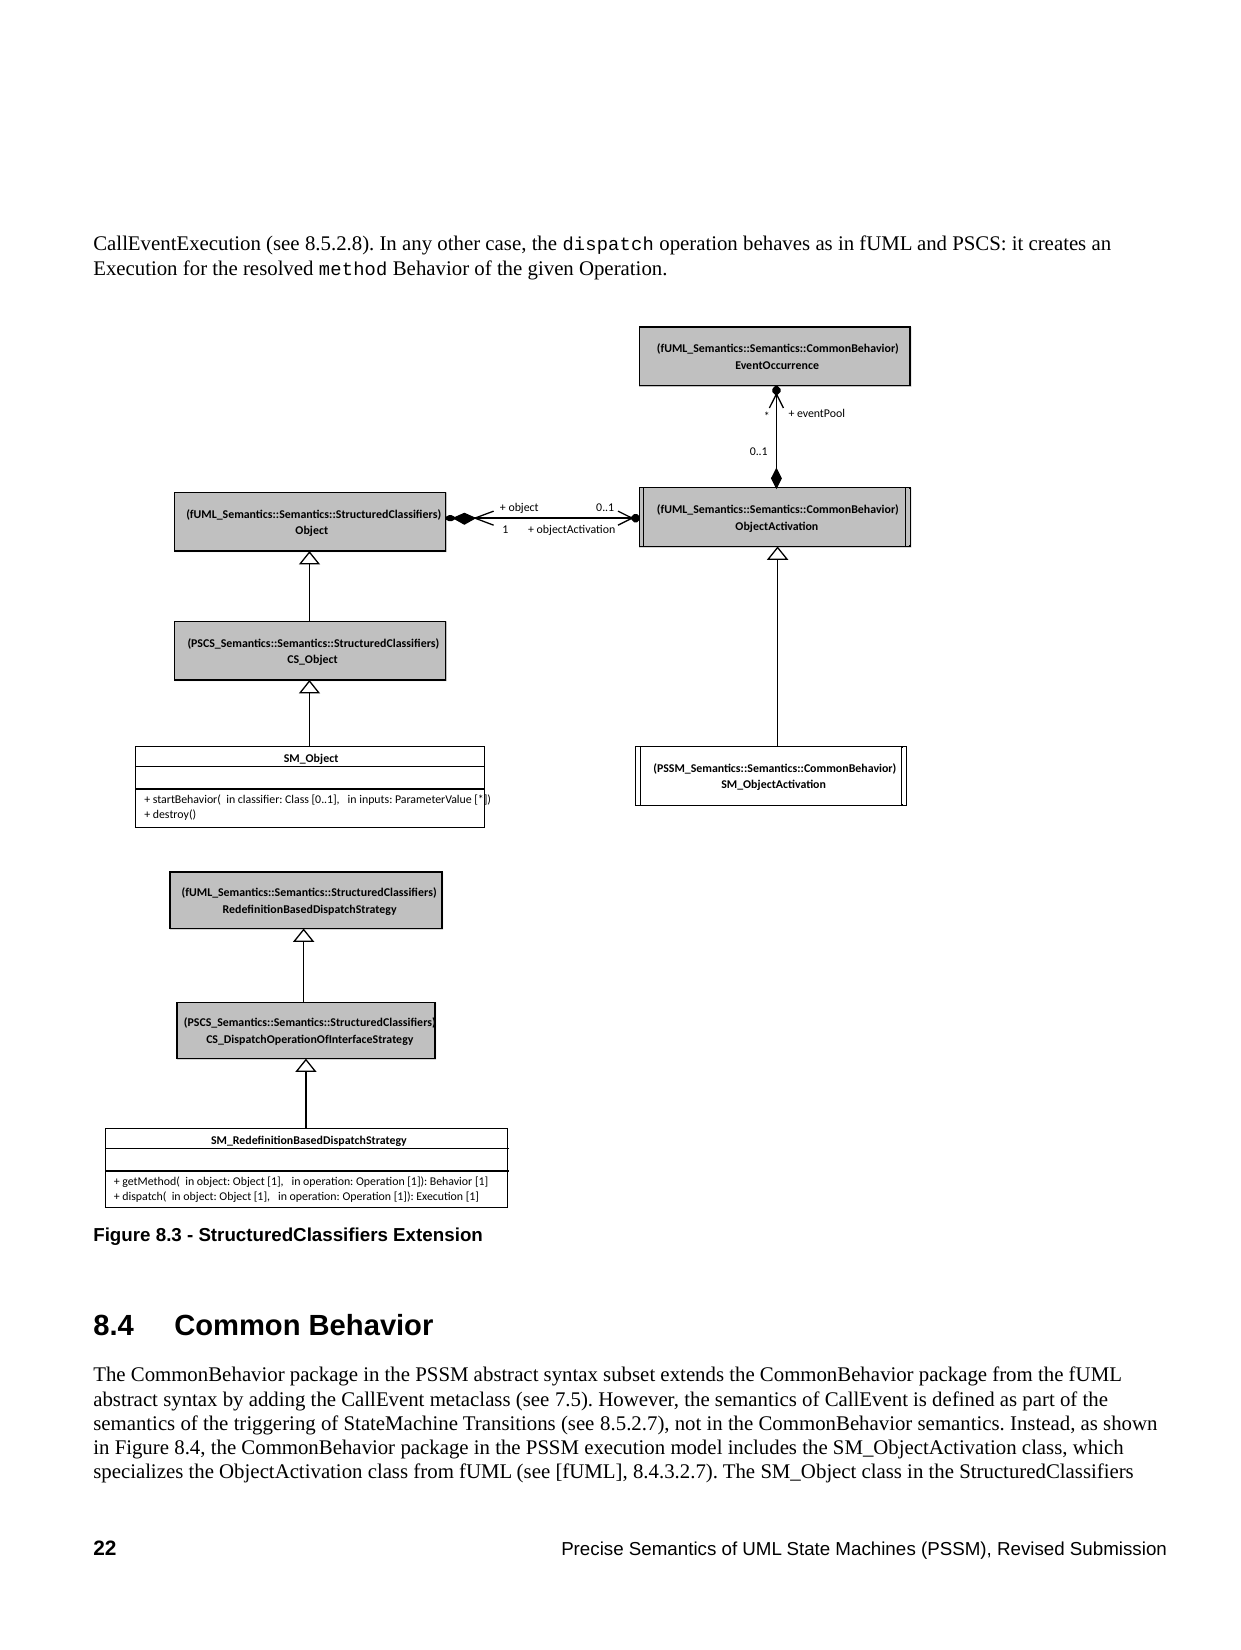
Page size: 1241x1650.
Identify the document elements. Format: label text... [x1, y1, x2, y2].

text CallEventExecution (see 8.5.2.8). In any other case, the dispatch operation behaves as in fUML and PSCS: it creates an Execution for the resolved method Behavior of the given Operation. [93, 231, 1164, 281]
text The CommonBehavior package in the PSSM abstract syntax subset extends the CommonBehavior package from the fUML abstract syntax by adding the CallEvent metaclass (see 7.5). However, the semantics of CallEvent is defined as part of the semantics of the triggering of StateMachine Transitions (see 8.5.2.7), not in the CommonBehavior semantics. Instead, as shown in Figure 8.4, the CommonBehavior package in the PSSM execution model includes the SM_ObjectActivation class, which specializes the ObjectActivation class from fUML (see [fUML], 8.4.3.2.7). The SM_Object class in the StructuredClassifiers [93, 1362, 1164, 1483]
subtitle Common Behavior [93, 1306, 1164, 1341]
text Figure 8.3 - StructuredClassifiers Extension [93, 315, 924, 1246]
